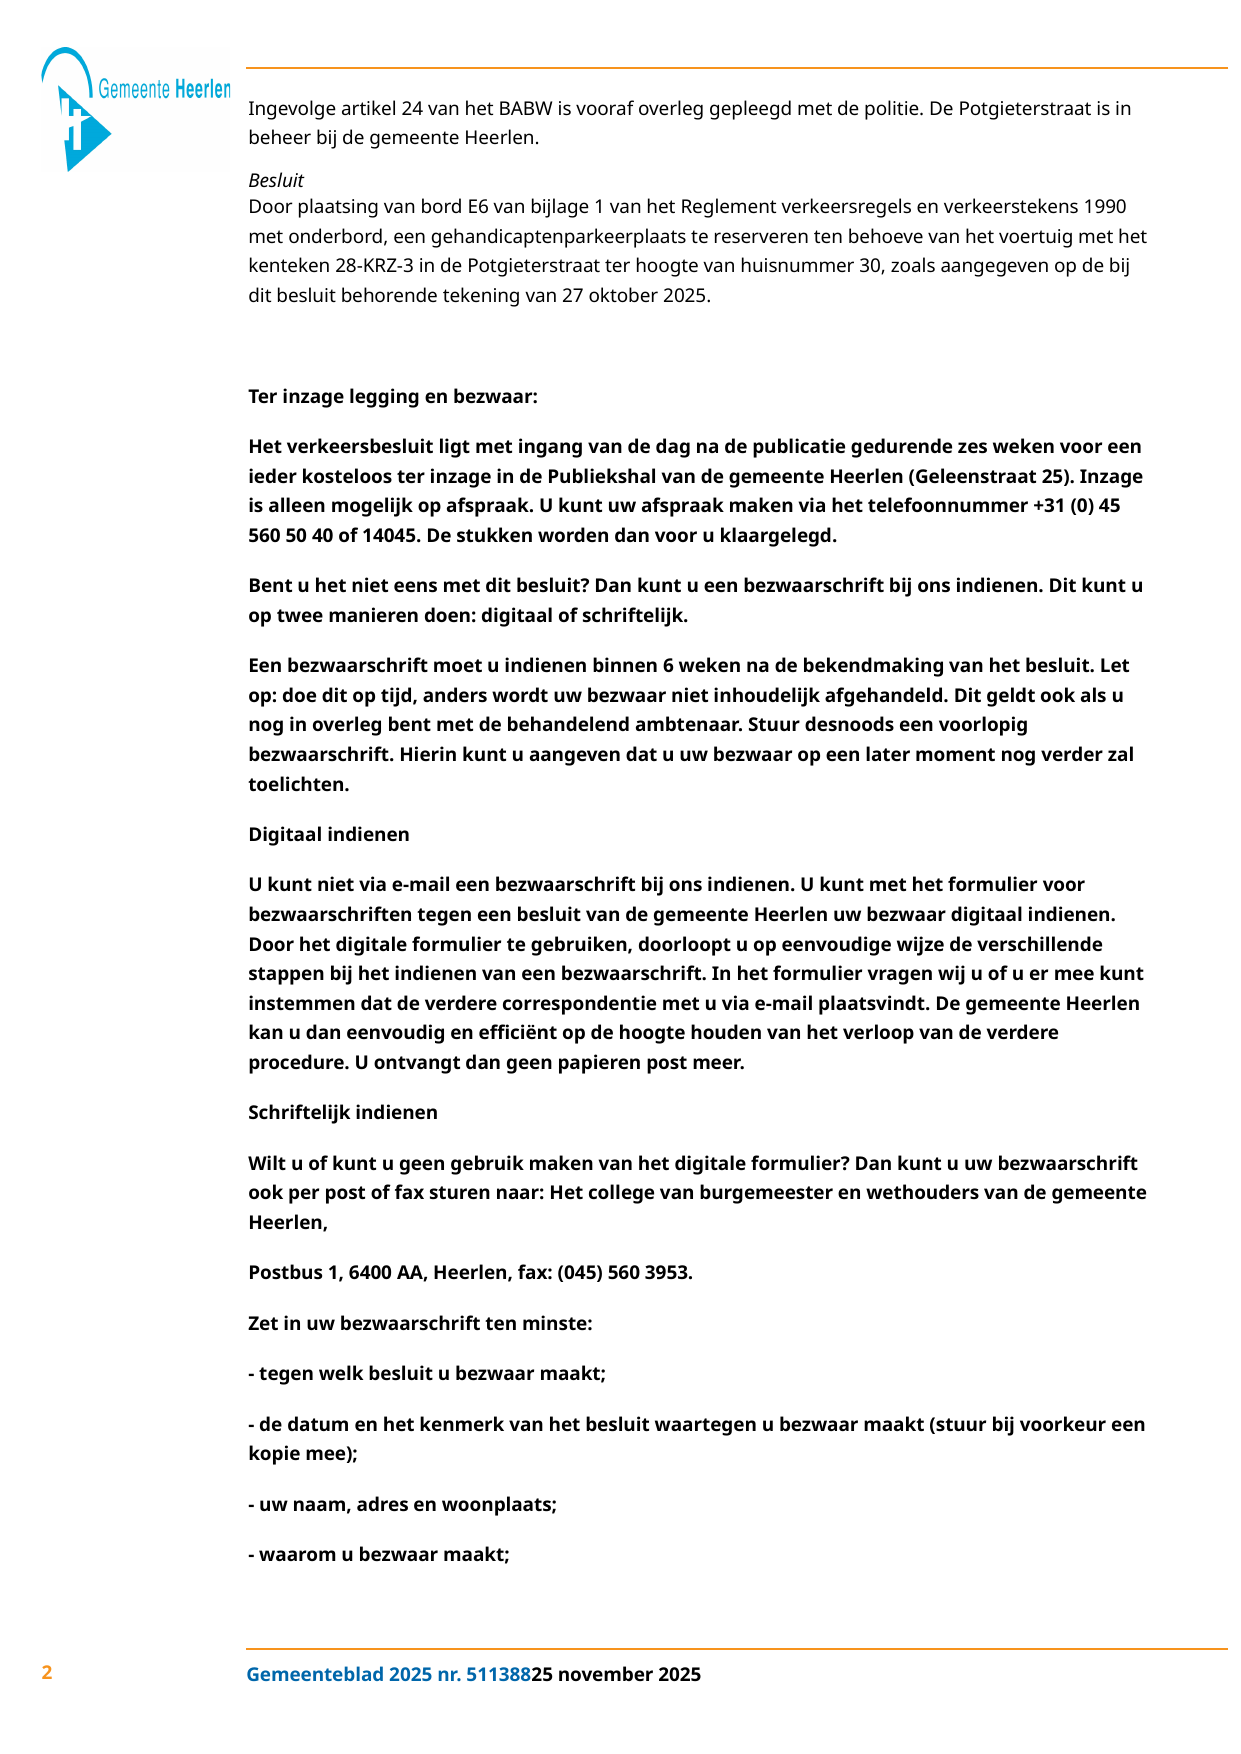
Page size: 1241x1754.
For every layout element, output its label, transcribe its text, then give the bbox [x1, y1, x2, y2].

text - uw naam, adres en woonplaats; [248, 1491, 1152, 1516]
text U kunt niet via e-mail een bezwaarschrift bij ons indienen. U kunt met het formulier voor bezwaarschriften tegen een besluit van de gemeente Heerlen uw bezwaar digitaal indienen. Door het digitale formulier te gebruiken, doorloopt u op eenvoudige wijze de verschillende stappen bij het indienen van een bezwaarschrift. In het formulier vragen wij u of u er mee kunt instemmen dat de verdere correspondentie met u via e-mail plaatsvindt. De gemeente Heerlen kan u dan eenvoudig en efficiënt op de hoogte houden van het verloop van de verdere procedure. U ontvangt dan geen papieren post meer. [248, 872, 1152, 1075]
text Zet in uw bezwaarschrift ten minste: [248, 1310, 1152, 1336]
text Ter inzage legging en bezwaar: [248, 383, 1152, 408]
text Een bezwaarschrift moet u indienen binnen 6 weken na de bekendmaking van het besluit. Let op: doe dit op tijd, anders wordt uw bezwaar niet inhoudelijk afgehandeld. Dit geldt ook als u nog in overleg bent met de behandelend ambtenaar. Stuur desnoods een voorlopig bezwaarschrift. Hierin kunt u aangeven dat u uw bezwaar op een later moment nog verder zal toelichten. [248, 652, 1152, 796]
text Postbus 1, 6400 AA, Heerlen, fax: (045) 560 3953. [248, 1259, 1152, 1285]
picture [41, 47, 231, 172]
text Wilt u of kunt u geen gebruik maken van het digitale formulier? Dan kunt u uw bezwaarschrift ook per post of fax sturen naar: Het college van burgemeester en wethouders van de gemeente Heerlen, [248, 1150, 1152, 1235]
text Door plaatsing van bord E6 van bijlage 1 van het Reglement verkeersregels en verkeerstekens 1990 met onderbord, een gehandicaptenparkeerplaats te reserveren ten behoeve van het voertuig met het kenteken 28-KRZ-3 in de Potgieterstraat ter hoogte van huisnummer 30, zoals aangegeven op de bij dit besluit behorende tekening van 27 oktober 2025. [248, 193, 1152, 308]
text - waarom u bezwaar maakt; [248, 1541, 1152, 1567]
text Schriftelijk indienen [248, 1099, 1152, 1125]
picture [41, 47, 59, 70]
text Bent u het niet eens met dit besluit? Dan kunt u een bezwaarschrift bij ons indienen. Dit kunt u op twee manieren doen: digitaal of schriftelijk. [248, 572, 1152, 628]
text Digitaal indienen [248, 821, 1152, 847]
text Ingevolge artikel 24 van het BABW is vooraf overleg gepleegd met de politie. De Potgieterstraat is in beheer bij de gemeente Heerlen. [248, 95, 1152, 150]
text Het verkeersbesluit ligt met ingang van de dag na de publicatie gedurende zes weken voor een ieder kosteloos ter inzage in de Publiekshal van de gemeente Heerlen (Geleenstraat 25). Inzage is alleen mogelijk op afspraak. U kunt uw afspraak maken via het telefoonnummer +31 (0) 45 560 50 40 of 14045. De stukken worden dan voor u klaargelegd. [248, 433, 1152, 548]
text Besluit [248, 167, 1152, 193]
text - de datum en het kenmerk van het besluit waartegen u bezwaar maakt (stuur bij voorkeur een kopie mee); [248, 1411, 1152, 1466]
text - tegen welk besluit u bezwaar maakt; [248, 1360, 1152, 1386]
